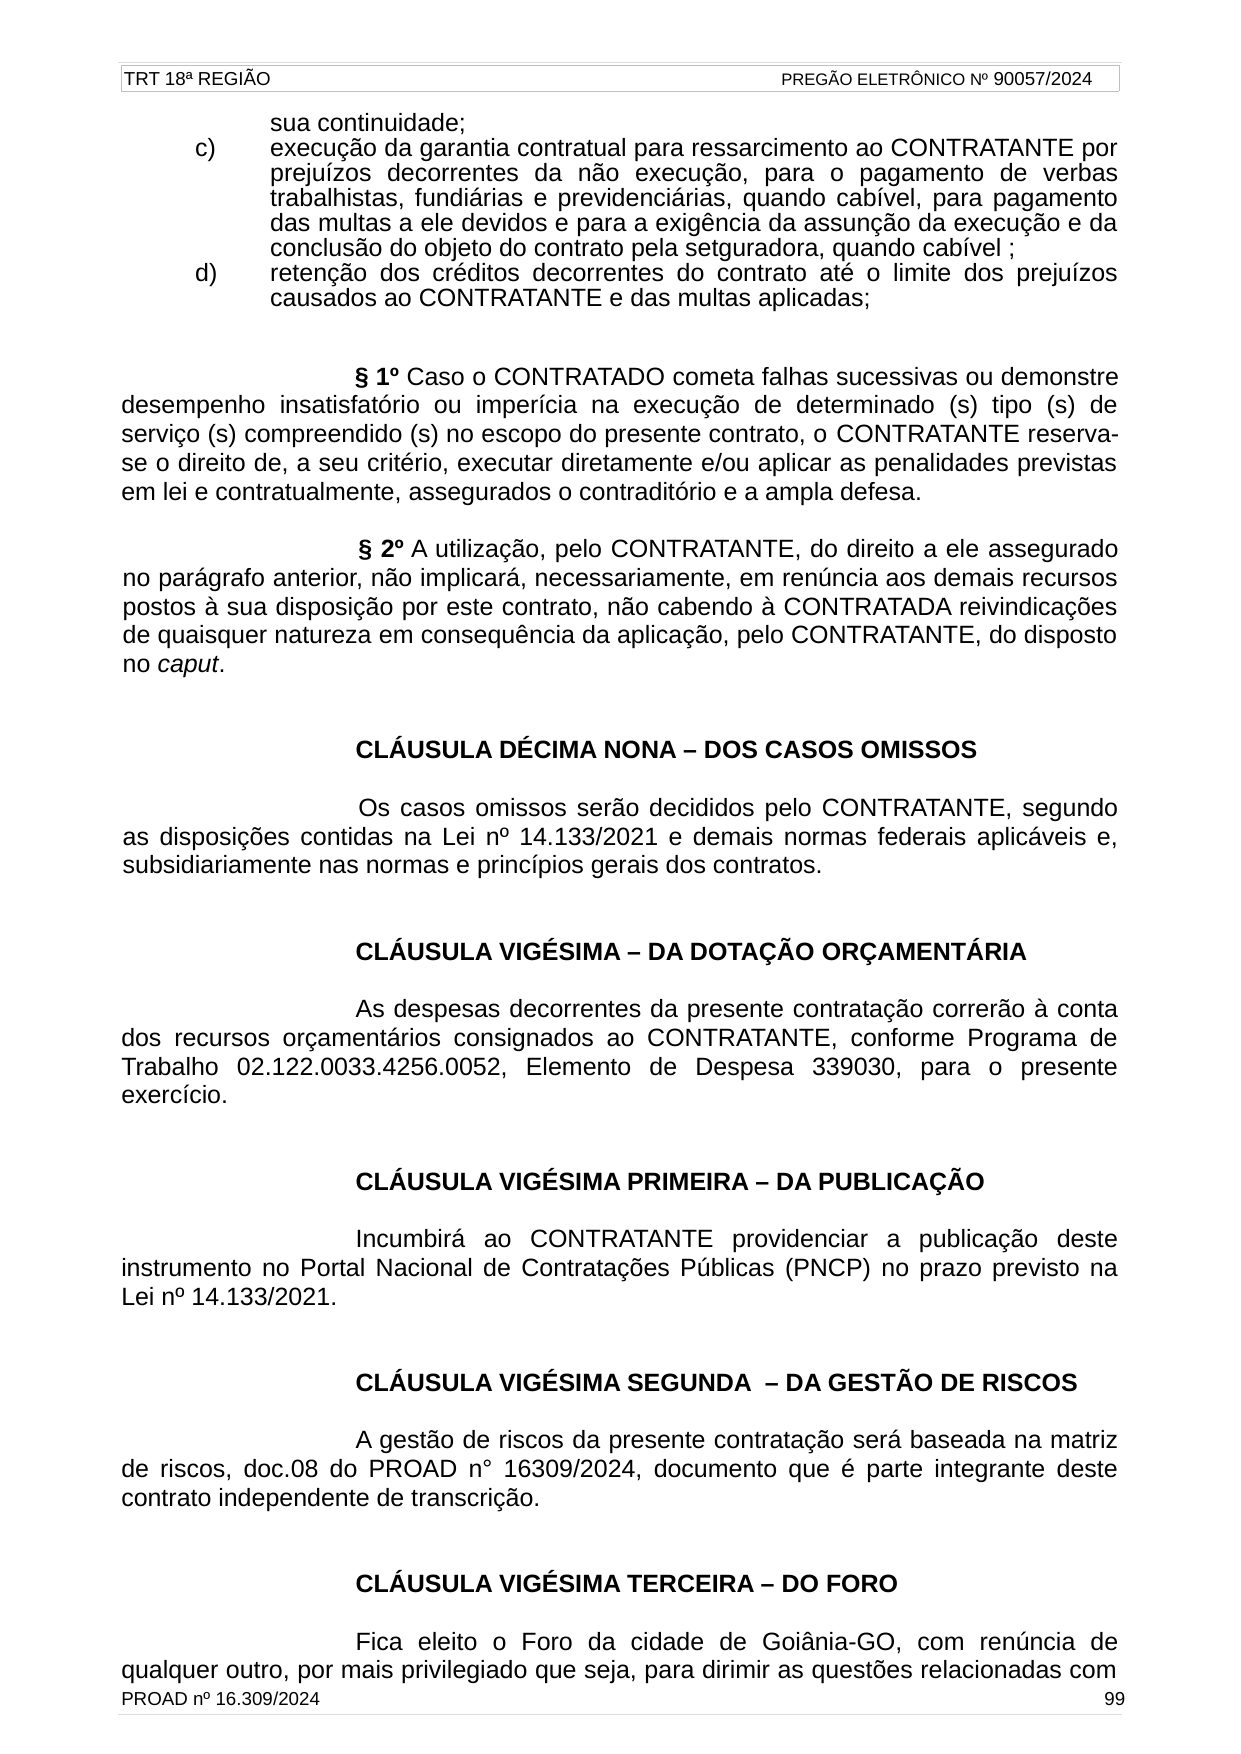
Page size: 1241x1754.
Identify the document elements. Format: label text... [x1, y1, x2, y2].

text Os casos omissos serão decididos pelo CONTRATANTE, segundo as disposições contidas na Lei nº 14.133/2021 e demais normas federais aplicáveis e, subsidiariamente nas normas e princípios gerais dos contratos. [122, 793, 1119, 879]
list sua continuidade; [195, 112, 1119, 137]
text CLÁUSULA VIGÉSIMA TERCEIRA – DO FORO [121, 1569, 1119, 1598]
text CLÁUSULA DÉCIMA NONA – DOS CASOS OMISSOS [121, 735, 1119, 764]
list execução da garantia contratual para ressarcimento ao CONTRATANTE por prejuízos decorrentes da não execução, para o pagamento de verbas trabalhistas, fundiárias e previdenciárias, quando cabível, para pagamento das multas a ele devidos e para a exigência da assunção da execução e da conclusão do objeto do contrato pela setguradora, quando cabível ; [195, 137, 1119, 262]
list retenção dos créditos decorrentes do contrato até o limite dos prejuízos causados ao CONTRATANTE e das multas aplicadas; [195, 262, 1119, 312]
text As despesas decorrentes da presente contratação correrão à conta dos recursos orçamentários consignados ao CONTRATANTE, conforme Programa de Trabalho 02.122.0033.4256.0052, Elemento de Despesa 339030, para o presente exercício. [121, 994, 1119, 1109]
text Fica eleito o Foro da cidade de Goiânia-GO, com renúncia de qualquer outro, por mais privilegiado que seja, para dirimir as questões relacionadas com [121, 1627, 1119, 1684]
text § 2º A utilização, pelo CONTRATANTE, do direito a ele assegurado no parágrafo anterior, não implicará, necessariamente, em renúncia aos demais recursos postos à sua disposição por este contrato, não cabendo à CONTRATADA reivindicações de quaisquer natureza em consequência da aplicação, pelo CONTRATANTE, do disposto no caput. [122, 534, 1119, 678]
text § 1º Caso o CONTRATADO cometa falhas sucessivas ou demonstre desempenho insatisfatório ou imperícia na execução de determinado (s) tipo (s) de serviço (s) compreendido (s) no escopo do presente contrato, o CONTRATANTE reserva-se o direito de, a seu critério, executar diretamente e/ou aplicar as penalidades previstas em lei e contratualmente, assegurados o contraditório e a ampla defesa. [121, 362, 1119, 505]
text A gestão de riscos da presente contratação será baseada na matriz de riscos, doc.08 do PROAD n° 16309/2024, documento que é parte integrante deste contrato independente de transcrição. [121, 1425, 1119, 1512]
text CLÁUSULA VIGÉSIMA SEGUNDA – DA GESTÃO DE RISCOS [121, 1368, 1119, 1397]
text CLÁUSULA VIGÉSIMA – DA DOTAÇÃO ORÇAMENTÁRIA [121, 937, 1119, 965]
text CLÁUSULA VIGÉSIMA PRIMEIRA – DA PUBLICAÇÃO [121, 1167, 1119, 1195]
text Incumbirá ao CONTRATANTE providenciar a publicação deste instrumento no Portal Nacional de Contratações Públicas (PNCP) no prazo previsto na Lei nº 14.133/2021. [121, 1224, 1119, 1310]
